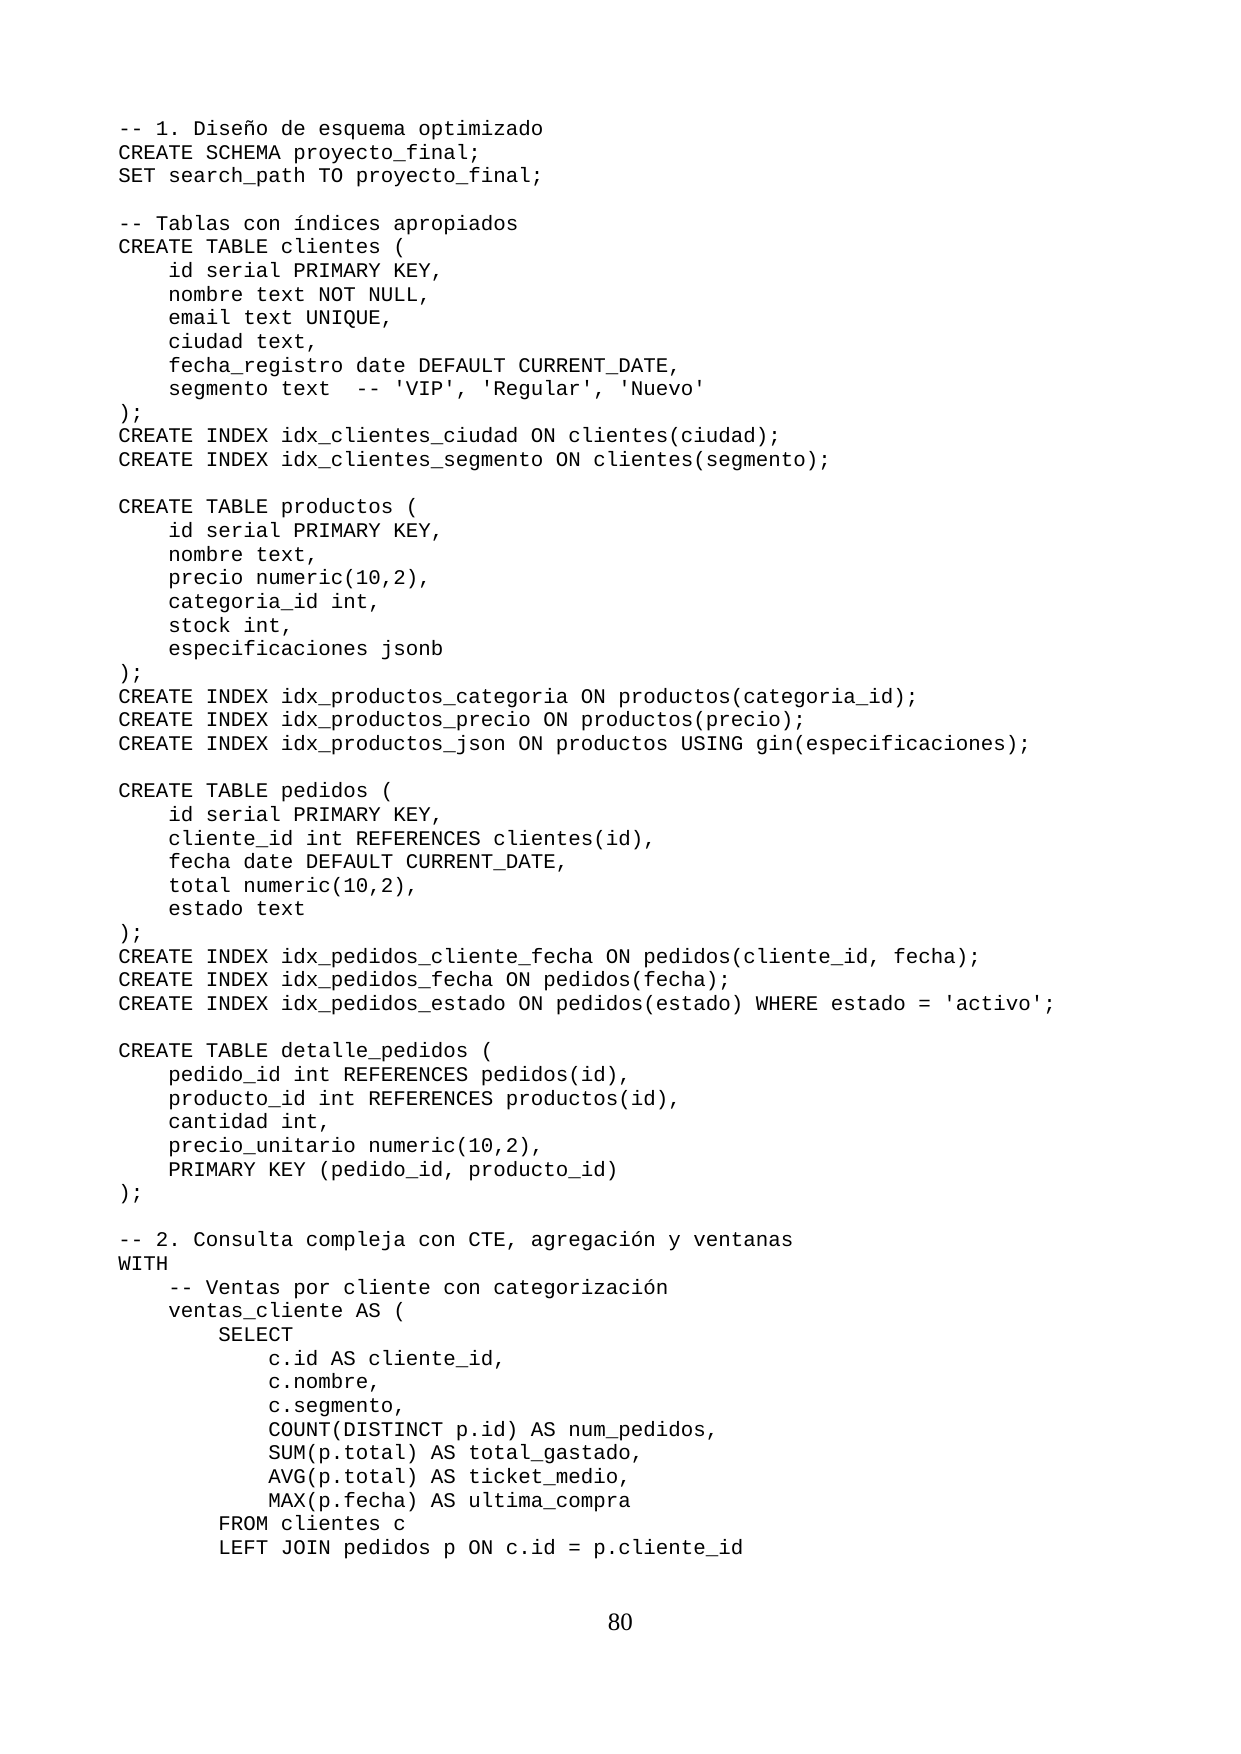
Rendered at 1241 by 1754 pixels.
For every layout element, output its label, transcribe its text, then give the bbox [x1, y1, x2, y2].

text precio_unitario numeric(10,2), [118, 1135, 1122, 1158]
text ciudad text, [118, 331, 1122, 354]
text id serial PRIMARY KEY, [118, 520, 1122, 544]
text segmento text -- 'VIP', 'Regular', 'Nuevo' [118, 378, 1122, 402]
text COUNT(DISTINCT p.id) AS num_pedidos, [118, 1419, 1122, 1442]
text MAX(p.fecha) AS ultima_compra [118, 1489, 1122, 1513]
text SELECT [118, 1324, 1122, 1348]
text producto_id int REFERENCES productos(id), [118, 1088, 1122, 1111]
text CREATE INDEX idx_pedidos_fecha ON pedidos(fecha); [118, 969, 1122, 993]
text CREATE INDEX idx_pedidos_cliente_fecha ON pedidos(cliente_id, fecha); [118, 946, 1122, 969]
text stock int, [118, 615, 1122, 638]
text nombre text, [118, 544, 1122, 567]
text CREATE INDEX idx_clientes_segmento ON clientes(segmento); [118, 449, 1122, 473]
text CREATE INDEX idx_productos_categoria ON productos(categoria_id); [118, 686, 1122, 709]
text CREATE TABLE productos ( [118, 496, 1122, 520]
text categoria_id int, [118, 591, 1122, 615]
text estado text [118, 898, 1122, 922]
text -- 1. Diseño de esquema optimizado [118, 118, 1122, 142]
text CREATE INDEX idx_productos_precio ON productos(precio); [118, 709, 1122, 733]
text especificaciones jsonb [118, 638, 1122, 662]
text AVG(p.total) AS ticket_medio, [118, 1466, 1122, 1489]
text ); [118, 662, 1122, 686]
text c.segmento, [118, 1395, 1122, 1419]
text cantidad int, [118, 1111, 1122, 1135]
text SET search_path TO proyecto_final; [118, 165, 1122, 189]
text ); [118, 1182, 1122, 1206]
text CREATE INDEX idx_productos_json ON productos USING gin(especificaciones); [118, 733, 1122, 757]
text nombre text NOT NULL, [118, 284, 1122, 307]
text -- 2. Consulta compleja con CTE, agregación y ventanas [118, 1229, 1122, 1253]
text CREATE INDEX idx_clientes_ciudad ON clientes(ciudad); [118, 426, 1122, 449]
text CREATE SCHEMA proyecto_final; [118, 142, 1122, 165]
text fecha_registro date DEFAULT CURRENT_DATE, [118, 354, 1122, 378]
text WITH [118, 1253, 1122, 1277]
text fecha date DEFAULT CURRENT_DATE, [118, 851, 1122, 875]
text ); [118, 402, 1122, 426]
text pedido_id int REFERENCES pedidos(id), [118, 1064, 1122, 1088]
text CREATE INDEX idx_pedidos_estado ON pedidos(estado) WHERE estado = 'activo'; [118, 993, 1122, 1017]
text ventas_cliente AS ( [118, 1300, 1122, 1324]
text c.id AS cliente_id, [118, 1348, 1122, 1371]
text id serial PRIMARY KEY, [118, 260, 1122, 284]
text ); [118, 922, 1122, 946]
text CREATE TABLE pedidos ( [118, 780, 1122, 804]
text c.nombre, [118, 1371, 1122, 1395]
text -- Tablas con índices apropiados [118, 213, 1122, 236]
text -- Ventas por cliente con categorización [118, 1277, 1122, 1300]
text email text UNIQUE, [118, 307, 1122, 331]
text SUM(p.total) AS total_gastado, [118, 1442, 1122, 1466]
text CREATE TABLE detalle_pedidos ( [118, 1040, 1122, 1064]
text LEFT JOIN pedidos p ON c.id = p.cliente_id [118, 1537, 1122, 1561]
text FROM clientes c [118, 1513, 1122, 1537]
text precio numeric(10,2), [118, 567, 1122, 591]
text cliente_id int REFERENCES clientes(id), [118, 827, 1122, 851]
text PRIMARY KEY (pedido_id, producto_id) [118, 1158, 1122, 1182]
text id serial PRIMARY KEY, [118, 804, 1122, 827]
text CREATE TABLE clientes ( [118, 236, 1122, 260]
text total numeric(10,2), [118, 875, 1122, 898]
